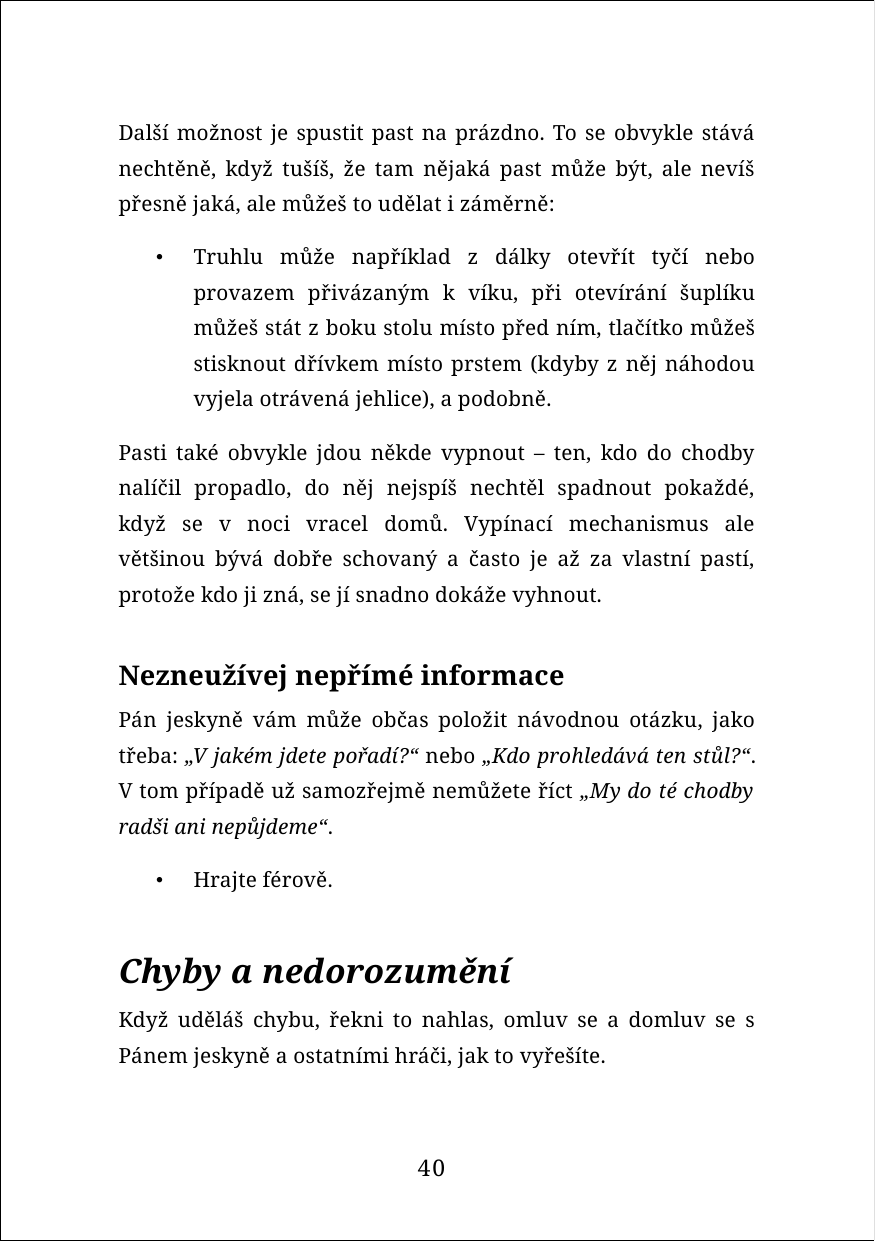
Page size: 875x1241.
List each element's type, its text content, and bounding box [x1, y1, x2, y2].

list Hrajte férově. [156, 865, 756, 894]
text Další možnost je spustit past na prázdno. To se obvykle stává nechtěně, když tušíš, že tam nějaká past může být, ale nevíš přesně jaká, ale můžeš to udělat i záměrně: [118, 118, 756, 218]
text Když uděláš chybu, řekni to nahlas, omluv se a domluv se s Pánem jeskyně a ostatními hráči, jak to vyřešíte. [118, 1005, 756, 1069]
subtitle Nezneužívej nepřímé informace [118, 657, 756, 694]
text Pán jeskyně vám může občas položit návodnou otázku, jako třeba: „V jakém jdete pořadí?“ nebo „Kdo prohledává ten stůl?“. V tom případě už samozřejmě nemůžete říct „My do té chodby radši ani nepůjdeme“. [118, 705, 756, 840]
text Pasti také obvykle jdou někde vypnout – ten, kdo do chodby nalíčil propadlo, do něj nejspíš nechtěl spadnout pokaždé, když se v noci vracel domů. Vypínací mechanismus ale většinou bývá dobře schovaný a často je až za vlastní pastí, protože kdo ji zná, se jí snadno dokáže vyhnout. [118, 438, 756, 608]
subtitle Chyby a nedorozumění [118, 948, 756, 993]
list Truhlu může například z dálky otevřít tyčí nebo provazem přivázaným k víku, při otevírání šuplíku můžeš stát z boku stolu místo před ním, tlačítko můžeš stisknout dřívkem místo prstem (kdyby z něj náhodou vyjela otrávená jehlice), a podobně. [156, 242, 756, 413]
